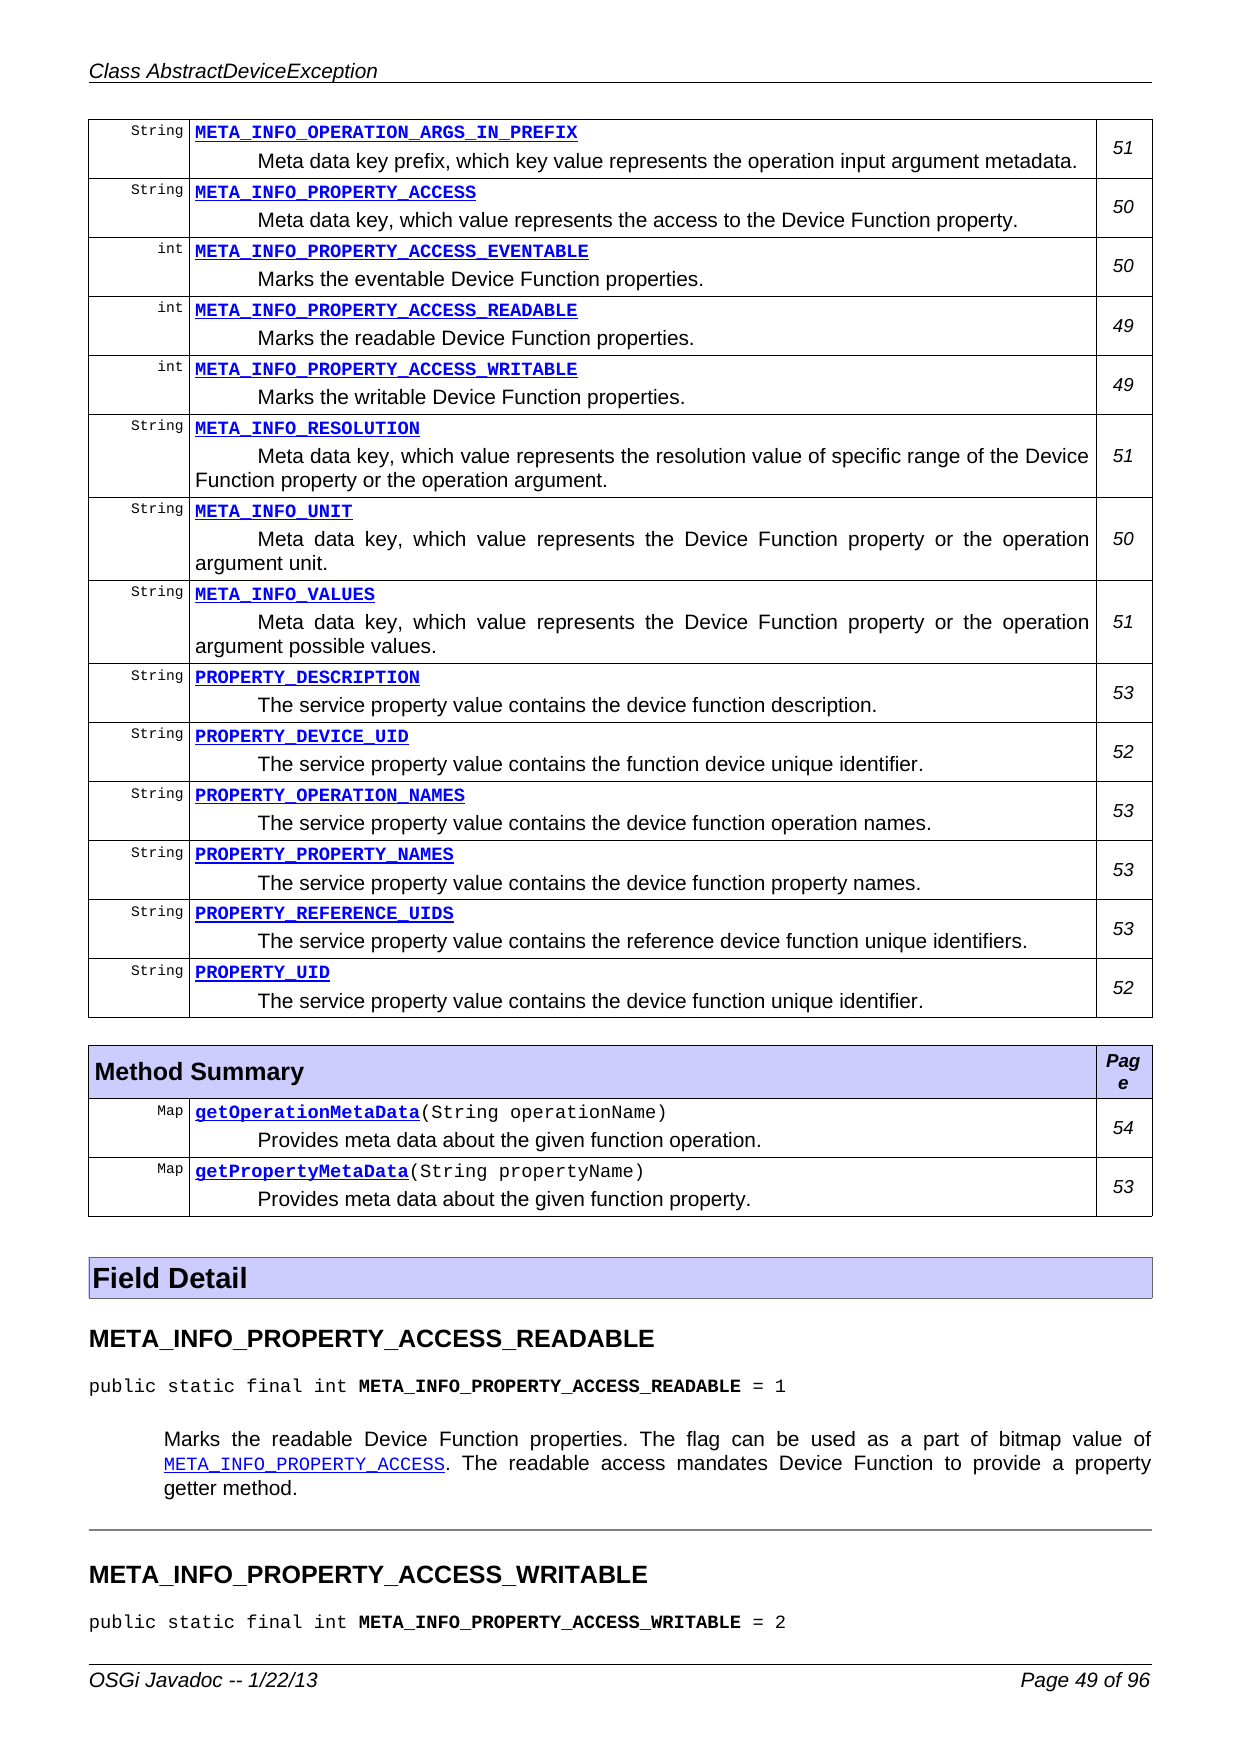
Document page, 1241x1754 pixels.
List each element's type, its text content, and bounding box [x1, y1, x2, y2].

table_cell getOperationMetaData(String operationName) Provides meta data about the given function operation. [190, 1099, 1096, 1157]
table_cell String [89, 415, 189, 497]
table_cell 42 [1097, 120, 1152, 177]
table_cell String [89, 581, 189, 663]
text public static final int META_INFO_PROPERTY_ACCESS_READABLE = 1 [88, 1376, 1152, 1398]
table_cell 43 [1097, 959, 1152, 1017]
subtitle META_INFO_PROPERTY_ACCESS_WRITABLE [88, 1560, 1152, 1588]
subtitle META_INFO_PROPERTY_ACCESS_READABLE [88, 1323, 1152, 1352]
table_cell META_INFO_PROPERTY_ACCESS_READABLE Marks the readable Device Function properties. [190, 297, 1096, 355]
table_cell 41 [1097, 297, 1152, 355]
table_cell String [89, 498, 189, 580]
text public static final int META_INFO_PROPERTY_ACCESS_WRITABLE = 2 [88, 1613, 1152, 1634]
table_cell PROPERTY_PROPERTY_NAMES The service property value contains the device function property names. [190, 841, 1096, 899]
table_cell 42 [1097, 581, 1152, 663]
table_cell 42 [1097, 415, 1152, 497]
table_cell PROPERTY_UID The service property value contains the device function unique identifier. [190, 959, 1096, 1017]
table_cell 44 [1097, 664, 1152, 722]
table_cell int [89, 297, 189, 355]
table_cell int [89, 356, 189, 414]
table_cell String [89, 959, 189, 1017]
table_cell String [89, 841, 189, 899]
table_cell META_INFO_PROPERTY_ACCESS_EVENTABLE Marks the eventable Device Function properties. [190, 238, 1096, 296]
table_cell META_INFO_VALUES Meta data key, which value represents the Device Function property or the operation argument possible values. [190, 581, 1096, 663]
table_cell 41 [1097, 179, 1152, 237]
subtitle Field Detail [90, 1258, 1152, 1298]
table_cell 44 [1097, 1158, 1152, 1216]
table_cell 41 [1097, 356, 1152, 414]
table_cell String [89, 782, 189, 840]
table_cell String [89, 120, 189, 177]
table_cell String [89, 723, 189, 781]
table_cell PROPERTY_DESCRIPTION The service property value contains the device function description. [190, 664, 1096, 722]
table_cell String [89, 179, 189, 237]
table_cell int [89, 238, 189, 296]
table_cell 44 [1097, 782, 1152, 840]
table_cell String [89, 664, 189, 722]
table_cell META_INFO_UNIT Meta data key, which value represents the Device Function property or the operation argument unit. [190, 498, 1096, 580]
table_cell META_INFO_PROPERTY_ACCESS_WRITABLE Marks the writable Device Function properties. [190, 356, 1096, 414]
table_cell PROPERTY_DEVICE_UID The service property value contains the function device unique identifier. [190, 723, 1096, 781]
table_cell 41 [1097, 498, 1152, 580]
table_cell PROPERTY_REFERENCE_UIDS The service property value contains the reference device function unique identifiers. [190, 900, 1096, 958]
table_header Page [1097, 1046, 1152, 1098]
table_cell META_INFO_PROPERTY_ACCESS Meta data key, which value represents the access to the Device Function property. [190, 179, 1096, 237]
table_header Method Summary [89, 1046, 1096, 1098]
table_cell 45 [1097, 1099, 1152, 1157]
table_cell 44 [1097, 900, 1152, 958]
table_cell getPropertyMetaData(String propertyName) Provides meta data about the given function property. [190, 1158, 1096, 1216]
text Marks the readable Device Function properties. The flag can be used as a part of bitmap value of META_INFO_PROPERTY_ACCESS. The readable access mandates Device Function to provide a property getter method. [163, 1427, 1152, 1500]
table_cell Map [89, 1099, 189, 1157]
table_cell Map [89, 1158, 189, 1216]
table_cell META_INFO_RESOLUTION Meta data key, which value represents the resolution value of specific range of the Device Function property or the operation argument. [190, 415, 1096, 497]
table_cell 44 [1097, 841, 1152, 899]
table_cell 41 [1097, 238, 1152, 296]
table_cell 44 [1097, 723, 1152, 781]
table_cell PROPERTY_OPERATION_NAMES The service property value contains the device function operation names. [190, 782, 1096, 840]
table_cell META_INFO_OPERATION_ARGS_IN_PREFIX Meta data key prefix, which key value represents the operation input argument metadata. [190, 120, 1096, 177]
table_cell String [89, 900, 189, 958]
